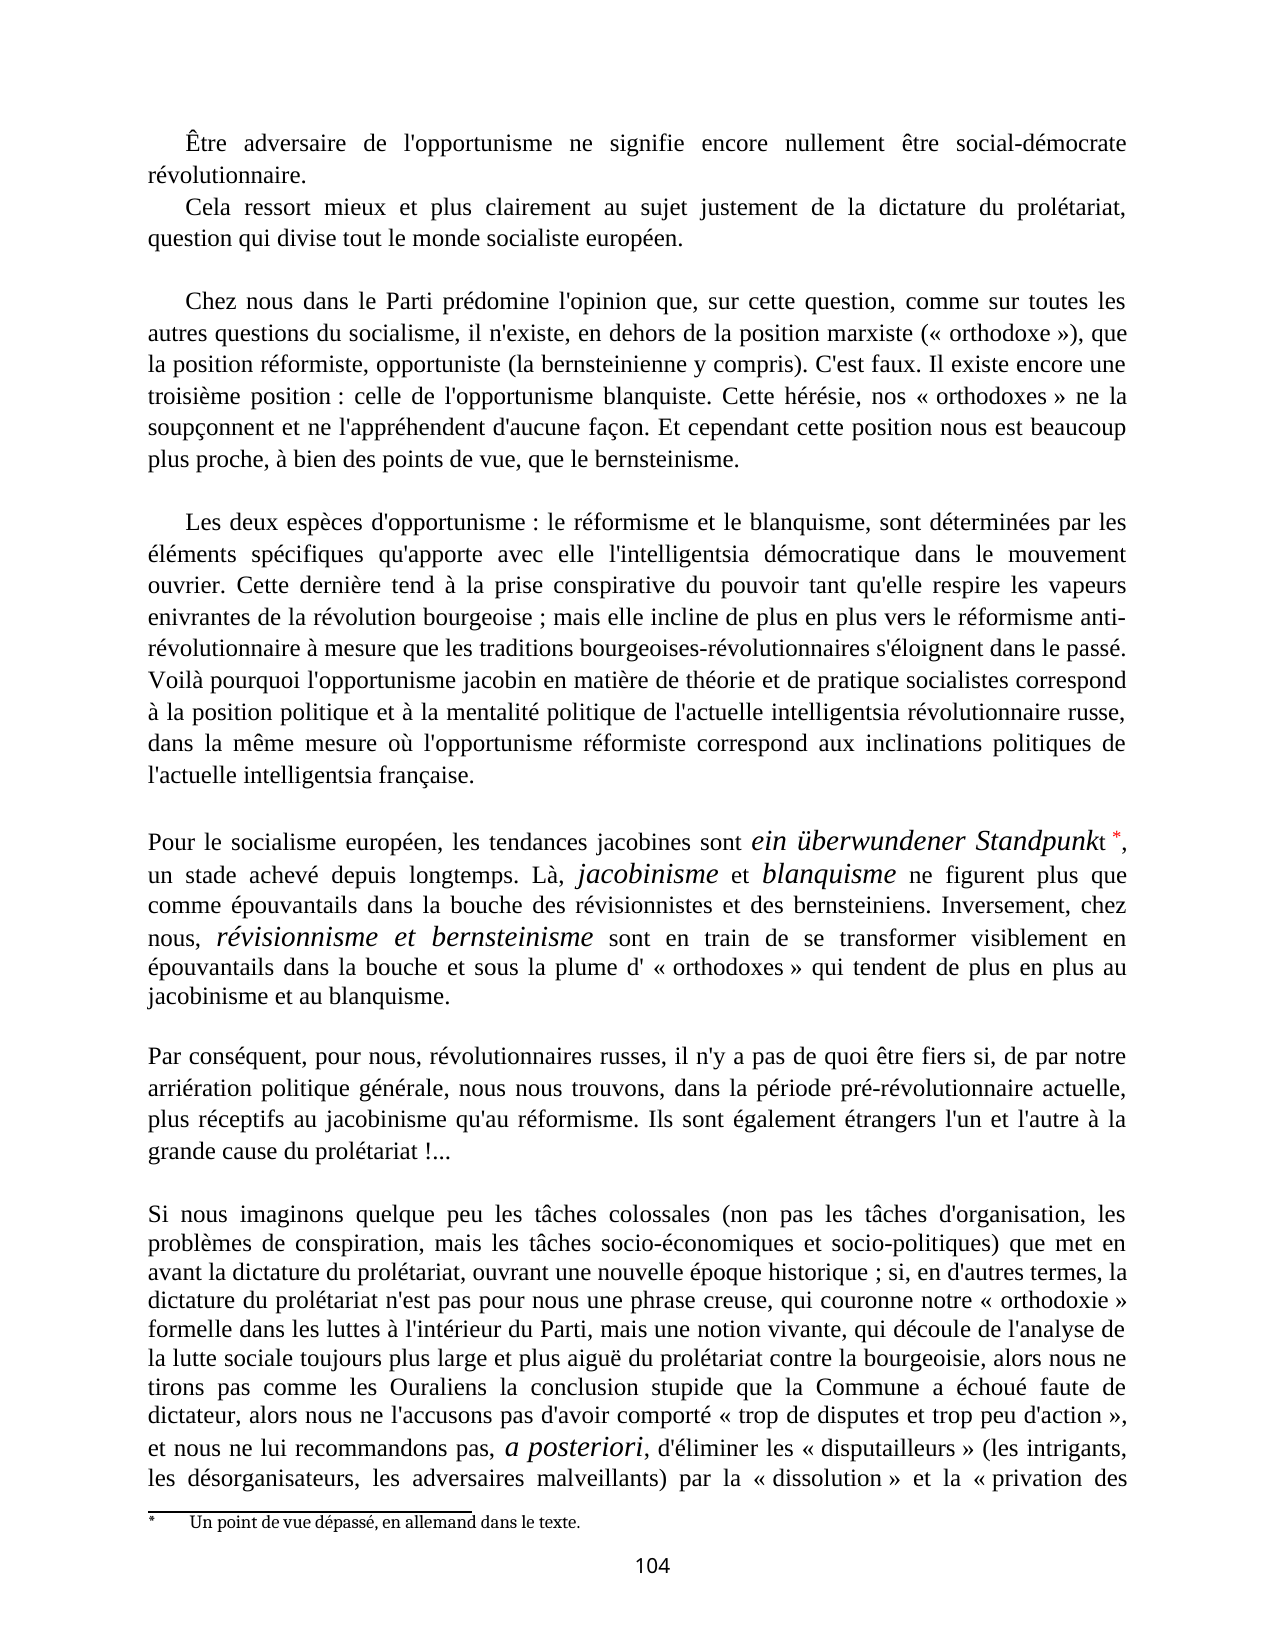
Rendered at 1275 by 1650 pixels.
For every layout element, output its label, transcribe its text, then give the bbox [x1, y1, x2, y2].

text Être adversaire de l'opportunisme ne signifie encore nullement être social-démocrate révolutionnaire. [148, 128, 1127, 189]
text Cela ressort mieux et plus clairement au sujet justement de la dictature du prolétariat, question qui divise tout le monde socialiste européen. [148, 192, 1127, 252]
text Les deux espèces d'opportunisme : le réformisme et le blanquisme, sont déterminées par les éléments spécifiques qu'apporte avec elle l'intelligentsia démocratique dans le mouvement ouvrier. Cette dernière tend à la prise conspirative du pouvoir tant qu'elle respire les vapeurs enivrantes de la révolution bourgeoise ; mais elle incline de plus en plus vers le réformisme anti-révolutionnaire à mesure que les traditions bourgeoises-révolutionnaires s'éloignent dans le passé. Voilà pourquoi l'opportunisme jacobin en matière de théorie et de pratique socialistes correspond à la position politique et à la mentalité politique de l'actuelle intelligentsia révolutionnaire russe, dans la même mesure où l'opportunisme réformiste correspond aux inclinations politiques de l'actuelle intelligentsia française. [148, 507, 1127, 788]
text Chez nous dans le Parti prédomine l'opinion que, sur cette question, comme sur toutes les autres questions du socialisme, il n'existe, en dehors de la position marxiste (« orthodoxe »), que la position réformiste, opportuniste (la bernsteinienne y compris). C'est faux. Il existe encore une troisième position : celle de l'opportunisme blanquiste. Cette hérésie, nos « orthodoxes » ne la soupçonnent et ne l'appréhendent d'aucune façon. Et cependant cette position nous est beaucoup plus proche, à bien des points de vue, que le bernsteinisme. [148, 286, 1127, 473]
text Un point de vue dépassé, en allemand dans le texte. [148, 1512, 1127, 1534]
text Pour le socialisme européen, les tendances jacobines sont ein überwundener Standpunkt , un stade achevé depuis longtemps. Là, jacobinisme et blanquisme ne figurent plus que comme épouvantails dans la bouche des révisionnistes et des bernsteiniens. Inversement, chez nous, révisionnisme et bernsteinisme sont en train de se transformer visiblement en épouvantails dans la bouche et sous la plume d' « orthodoxes » qui tendent de plus en plus au jacobinisme et au blanquisme. [148, 823, 1127, 1010]
text Par conséquent, pour nous, révolutionnaires russes, il n'y a pas de quoi être fiers si, de par notre arriération politique générale, nous nous trouvons, dans la période pré-révolutionnaire actuelle, plus réceptifs au jacobinisme qu'au réformisme. Ils sont également étrangers l'un et l'autre à la grande cause du prolétariat !... [148, 1041, 1127, 1165]
text Si nous imaginons quelque peu les tâches colossales (non pas les tâches d'organisation, les problèmes de conspiration, mais les tâches socio-économiques et socio-politiques) que met en avant la dictature du prolétariat, ouvrant une nouvelle époque historique ; si, en d'autres termes, la dictature du prolétariat n'est pas pour nous une phrase creuse, qui couronne notre « orthodoxie » formelle dans les luttes à l'intérieur du Parti, mais une notion vivante, qui découle de l'analyse de la lutte sociale toujours plus large et plus aiguë du prolétariat contre la bourgeoisie, alors nous ne tirons pas comme les Ouraliens la conclusion stupide que la Commune a échoué faute de dictateur, alors nous ne l'accusons pas d'avoir comporté « trop de disputes et trop peu d'action », et nous ne lui recommandons pas, a posteriori, d'éliminer les « disputailleurs » (les intrigants, les désorganisateurs, les adversaires malveillants) par la « dissolution » et la « privation des [148, 1199, 1127, 1491]
